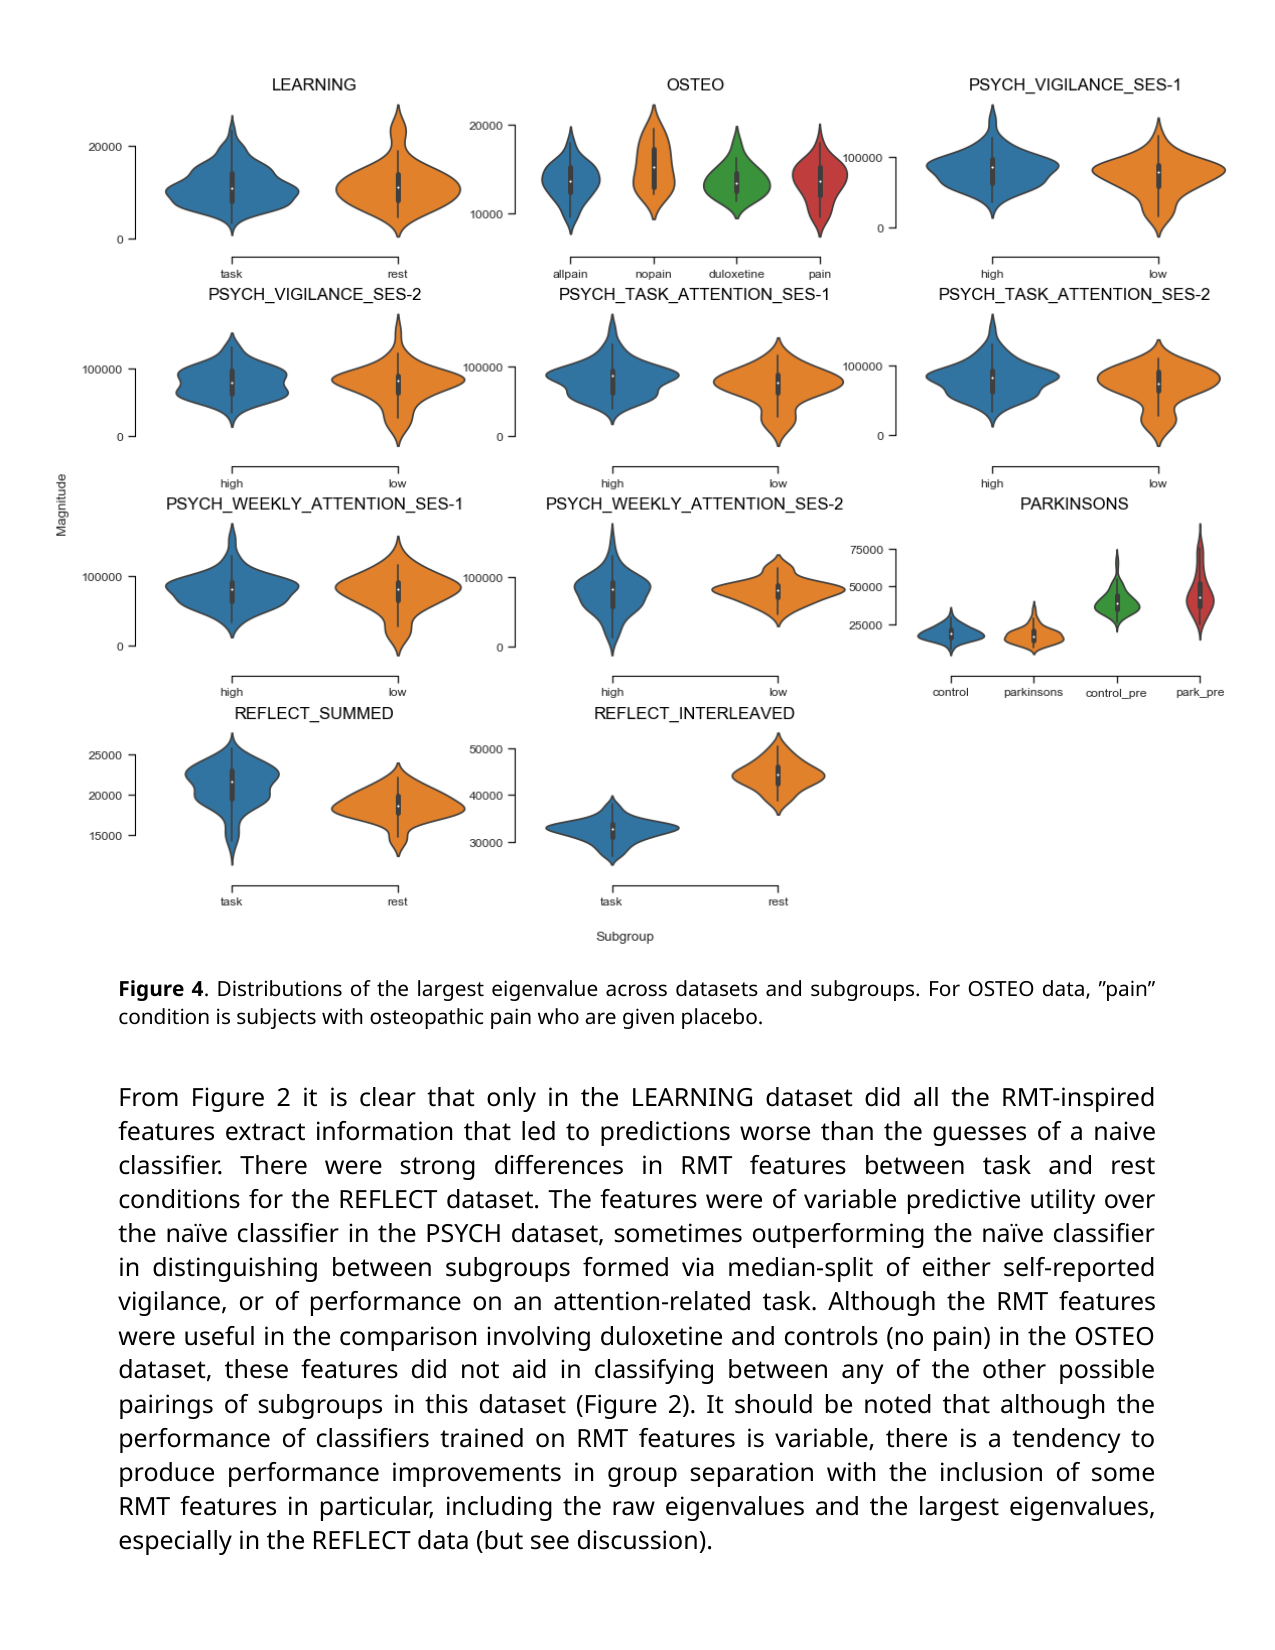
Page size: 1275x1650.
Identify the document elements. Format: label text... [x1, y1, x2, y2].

text From Figure 2 it is clear that only in the LEARNING dataset did all the RMT-inspired features extract information that led to predictions worse than the guesses of a naive classifier. There were strong differences in RMT features between task and rest conditions for the REFLECT dataset. The features were of variable predictive utility over the naïve classifier in the PSYCH dataset, sometimes outperforming the naïve classifier in distinguishing between subgroups formed via median-split of either self-reported vigilance, or of performance on an attention-related task. Although the RMT features were useful in the comparison involving duloxetine and controls (no pain) in the OSTEO dataset, these features did not aid in classifying between any of the other possible pairings of subgroups in this dataset (Figure 2). It should be noted that although the performance of classifiers trained on RMT features is variable, there is a tendency to produce performance improvements in group separation with the inclusion of some RMT features in particular, including the raw eigenvalues and the largest eigenvalues, especially in the REFLECT data (but see discussion). [118, 1080, 1157, 1557]
text Figure 4. Distributions of the largest eigenvalue across datasets and subgroups. For OSTEO data, ”pain” condition is subjects with osteopathic pain who are given placebo. [118, 974, 1157, 1031]
picture [37, 66, 1238, 974]
